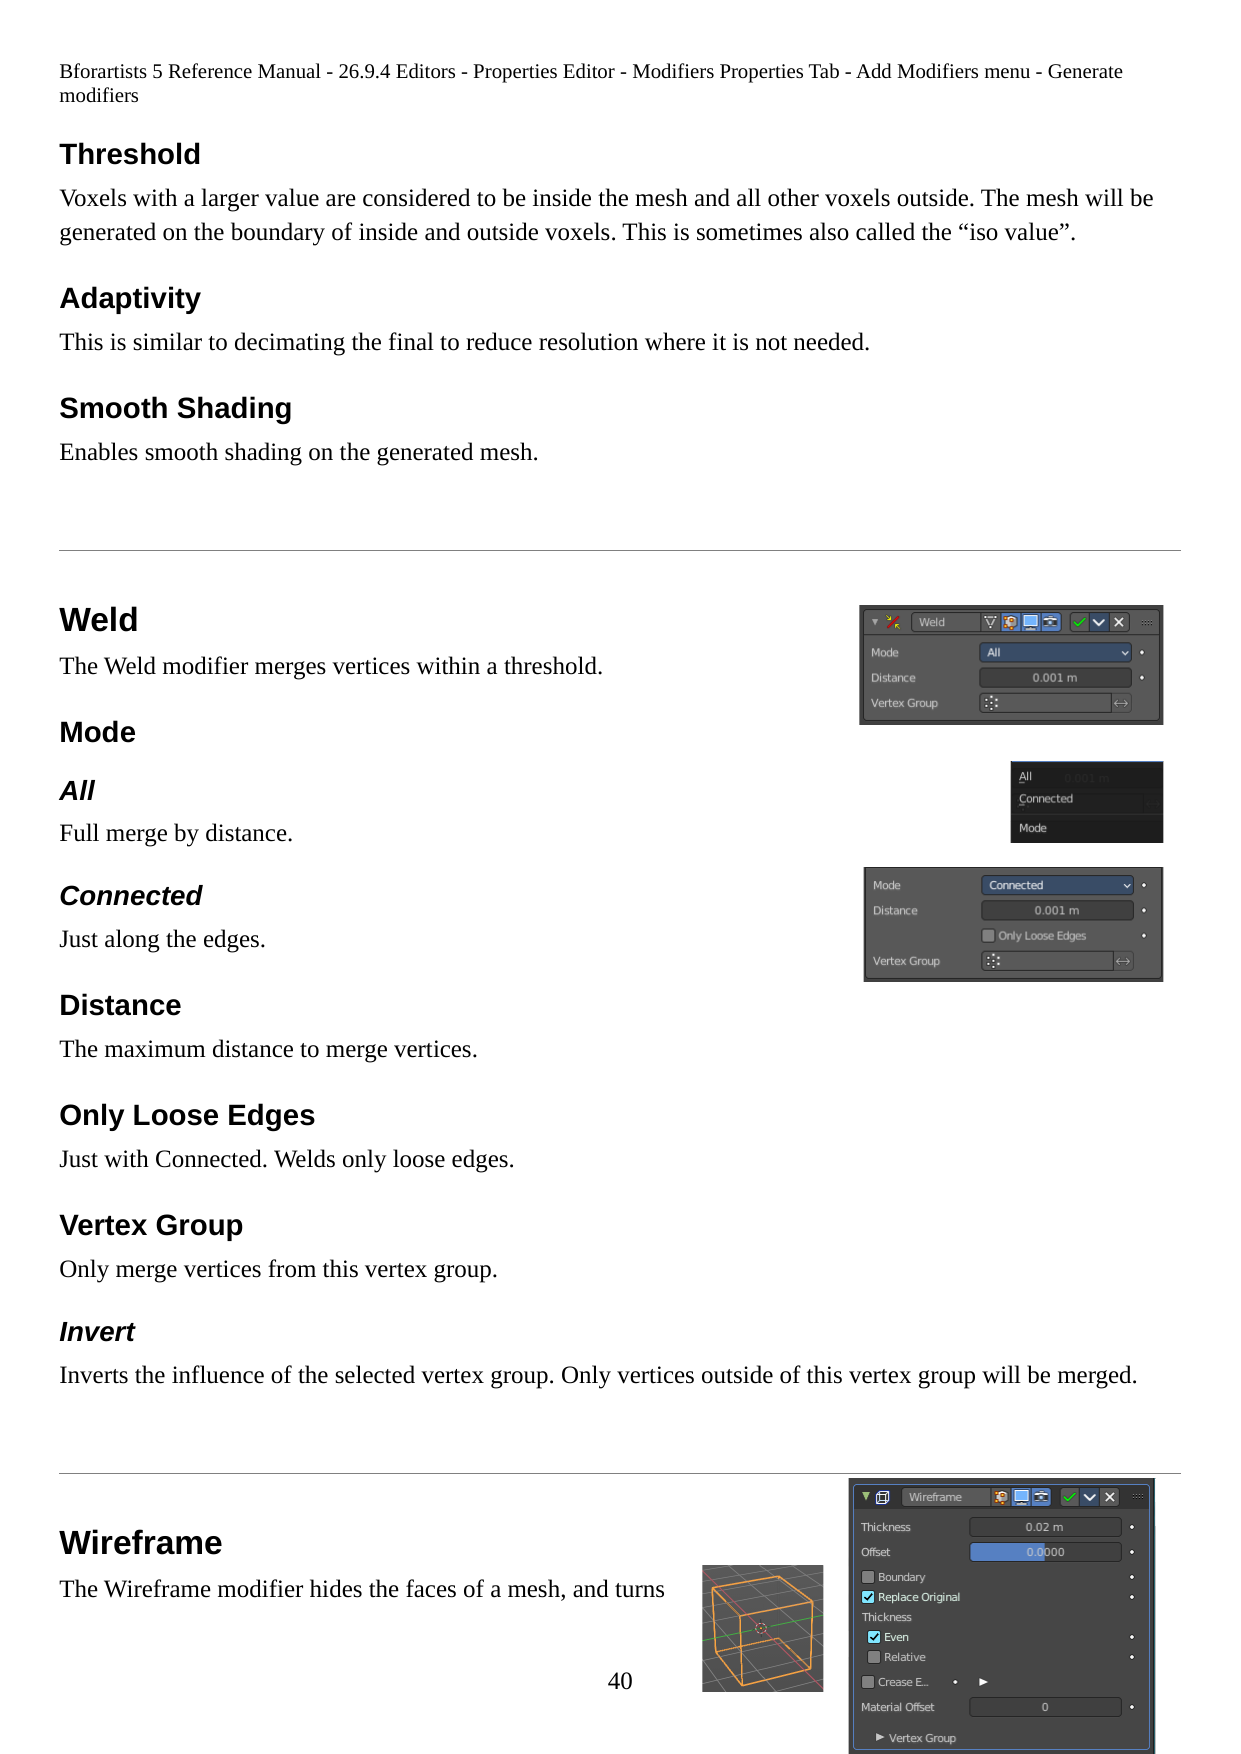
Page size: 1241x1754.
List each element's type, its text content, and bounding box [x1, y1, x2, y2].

subtitle Invert [59, 1315, 1181, 1347]
subtitle Mode [59, 715, 1181, 749]
text Enables smooth shading on the generated mesh. [59, 437, 1181, 466]
text This is similar to decimating the final to reduce resolution where it is not needed. [59, 327, 1181, 356]
subtitle All [59, 774, 1010, 806]
subtitle [1156, 1523, 1181, 1562]
subtitle Smooth Shading [59, 391, 1181, 425]
text Just with Connected. Welds only loose edges. [59, 1144, 1181, 1173]
text [1164, 924, 1181, 953]
picture [848, 1478, 1156, 1754]
subtitle Weld [59, 600, 1181, 639]
subtitle Vertex Group [59, 1208, 1181, 1241]
text The Wireframe modifier hides the faces of a mesh, and turns [59, 1574, 702, 1603]
subtitle Only Loose Edges [59, 1098, 1181, 1131]
picture [702, 1565, 824, 1692]
text Inverts the influence of the selected vertex group. Only vertices outside of this vertex group will be merged. [59, 1360, 1181, 1388]
text Just along the edges. [59, 924, 863, 953]
subtitle Wireframe [59, 1523, 848, 1562]
text Voxels with a larger value are considered to be inside the mesh and all other voxels outside. The mesh will be generated on the boundary of inside and outside voxels. This is sometimes also called the “iso value”. [59, 183, 1181, 246]
text The Weld modifier merges vertices within a threshold. [59, 651, 859, 680]
subtitle Adaptivity [59, 281, 1181, 315]
text Only merge vertices from this vertex group. [59, 1254, 1181, 1283]
subtitle [1164, 774, 1181, 806]
subtitle Distance [59, 988, 1181, 1022]
subtitle Connected [59, 880, 863, 912]
subtitle [1164, 880, 1181, 912]
text Full merge by distance. [59, 818, 1181, 847]
text The maximum distance to merge vertices. [59, 1034, 1181, 1063]
subtitle Threshold [59, 137, 1181, 170]
picture [1010, 761, 1164, 843]
picture [859, 605, 1164, 725]
picture [863, 867, 1164, 982]
